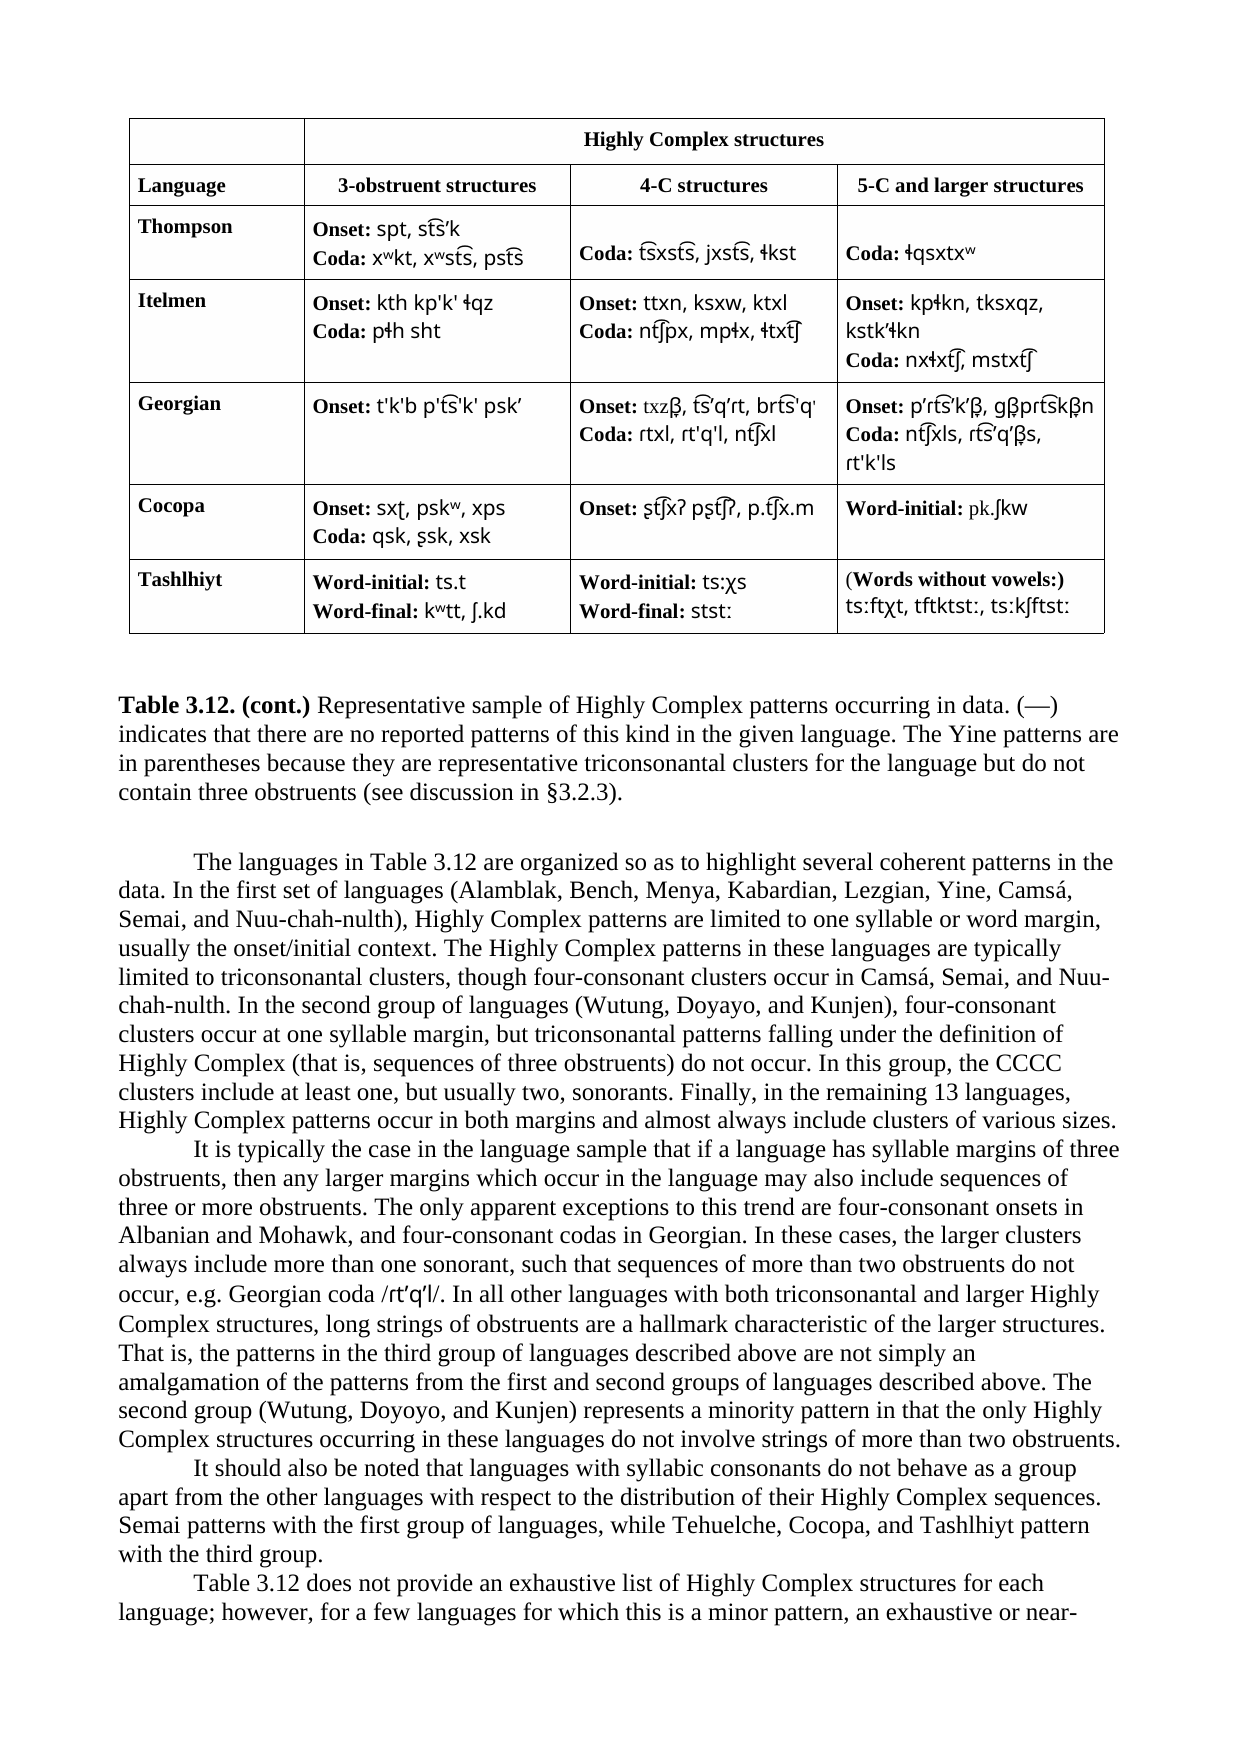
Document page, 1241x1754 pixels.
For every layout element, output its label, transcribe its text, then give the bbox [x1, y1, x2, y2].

table_cell Onset: ttxn, ksxw, ktxl Coda: nt͡ʃpx, mpɬx, ɬtxt͡ʃ [571, 280, 837, 382]
table_header Highly Complex structures [305, 119, 1104, 164]
table_cell Word-initial: pk.ʃkw [838, 485, 1104, 558]
table_cell 3-obstruent structures [305, 165, 570, 205]
text It should also be noted that languages with syllabic consonants do not behave as a group apart from the other languages with respect to the distribution of their Highly Complex sequences. Semai patterns with the first group of languages, while Tehuelche, Cocopa, and Tashlhiyt pattern with the third group. [118, 1453, 1122, 1568]
table_cell 4-C structures [571, 165, 837, 205]
text Table 3.12. (cont.) Representative sample of Highly Complex patterns occurring in data. (—) indicates that there are no reported patterns of this kind in the given language. The Yine patterns are in parentheses because they are representative triconsonantal clusters for the language but do not contain three obstruents (see discussion in §3.2.3). [118, 691, 1122, 806]
table_cell Onset: kpɬkn, tksxqz, kstk’ɬkn Coda: nxɬxt͡ʃ, mstxt͡ʃ [838, 280, 1104, 382]
table_cell Onset: ʂt͡ʃxʔ pʂt͡ʃʔ, p.t͡ʃx.m [571, 485, 837, 558]
text Table 3.12 does not provide an exhaustive list of Highly Complex structures for each language; however, for a few languages for which this is a minor pattern, an exhaustive or near- [118, 1568, 1122, 1626]
table_cell Onset: txzβ̞, t͡s’q’ɾt, brt͡s'q' Coda: ɾtxl, ɾt'q'l, nt͡ʃxl [571, 383, 837, 484]
table_cell Itelmen [130, 280, 304, 382]
table_cell Onset: sxʈ, pskʷ, xps Coda: qsk, ʂsk, xsk [305, 485, 570, 558]
text The languages in Table 3.12 are organized so as to highlight several coherent patterns in the data. In the first set of languages (Alamblak, Bench, Menya, Kabardian, Lezgian, Yine, Camsá, Semai, and Nuu-chah-nulth), Highly Complex patterns are limited to one syllable or word margin, usually the onset/initial context. The Highly Complex patterns in these languages are typically limited to triconsonantal clusters, though four-consonant clusters occur in Camsá, Semai, and Nuu-chah-nulth. In the second group of languages (Wutung, Doyayo, and Kunjen), four-consonant clusters occur at one syllable margin, but triconsonantal patterns falling under the definition of Highly Complex (that is, sequences of three obstruents) do not occur. In this group, the CCCC clusters include at least one, but usually two, sonorants. Finally, in the remaining 13 languages, Highly Complex patterns occur in both margins and almost always include clusters of various sizes. [118, 847, 1122, 1134]
table_cell 5-C and larger structures [838, 165, 1104, 205]
table_cell (Words without vowels:) tsːftχt, tftktstː, tsːkʃftstː [838, 560, 1104, 632]
table_cell Onset: t'k'b p't͡s'k' psk’ [305, 383, 570, 484]
table_cell Tashlhiyt [130, 560, 304, 632]
table_cell Georgian [130, 383, 304, 484]
table_cell Cocopa [130, 485, 304, 558]
table_cell Language [130, 165, 304, 205]
table_cell Onset: p’ɾt͡s’k’β̞, ɡβ̞pɾt͡skβ̞n Coda: nt͡ʃxls, ɾt͡s’q’β̞s, ɾt'k'ls [838, 383, 1104, 484]
table_cell Onset: spt, st͡s’k Coda: xʷkt, xʷst͡s, pst͡s [305, 206, 570, 279]
table_cell Onset: kth kp'k' ɬqz Coda: pɬh sht [305, 280, 570, 382]
text It is typically the case in the language sample that if a language has syllable margins of three obstruents, then any larger margins which occur in the language may also include sequences of three or more obstruents. The only apparent exceptions to this trend are four-consonant onsets in Albanian and Mohawk, and four-consonant codas in Georgian. In these cases, the larger clusters always include more than one sonorant, such that sequences of more than two obstruents do not occur, e.g. Georgian coda /ɾt’q’l/. In all other languages with both triconsonantal and larger Highly Complex structures, long strings of obstruents are a hallmark characteristic of the larger structures. That is, the patterns in the third group of languages described above are not simply an amalgamation of the patterns from the first and second groups of languages described above. The second group (Wutung, Doyoyo, and Kunjen) represents a minority pattern in that the only Highly Complex structures occurring in these languages do not involve strings of more than two obstruents. [118, 1134, 1122, 1453]
table_cell Coda: ɬqsxtxʷ [838, 206, 1104, 279]
table_cell Coda: t͡sxst͡s, jxst͡s, ɬkst [571, 206, 837, 279]
table_cell Word-initial: ts.t Word-final: kʷtt, ʃ.kd [305, 560, 570, 632]
table_cell Word-initial: ts:χs Word-final: ststː [571, 560, 837, 632]
table_header [130, 119, 304, 164]
table_cell Thompson [130, 206, 304, 279]
